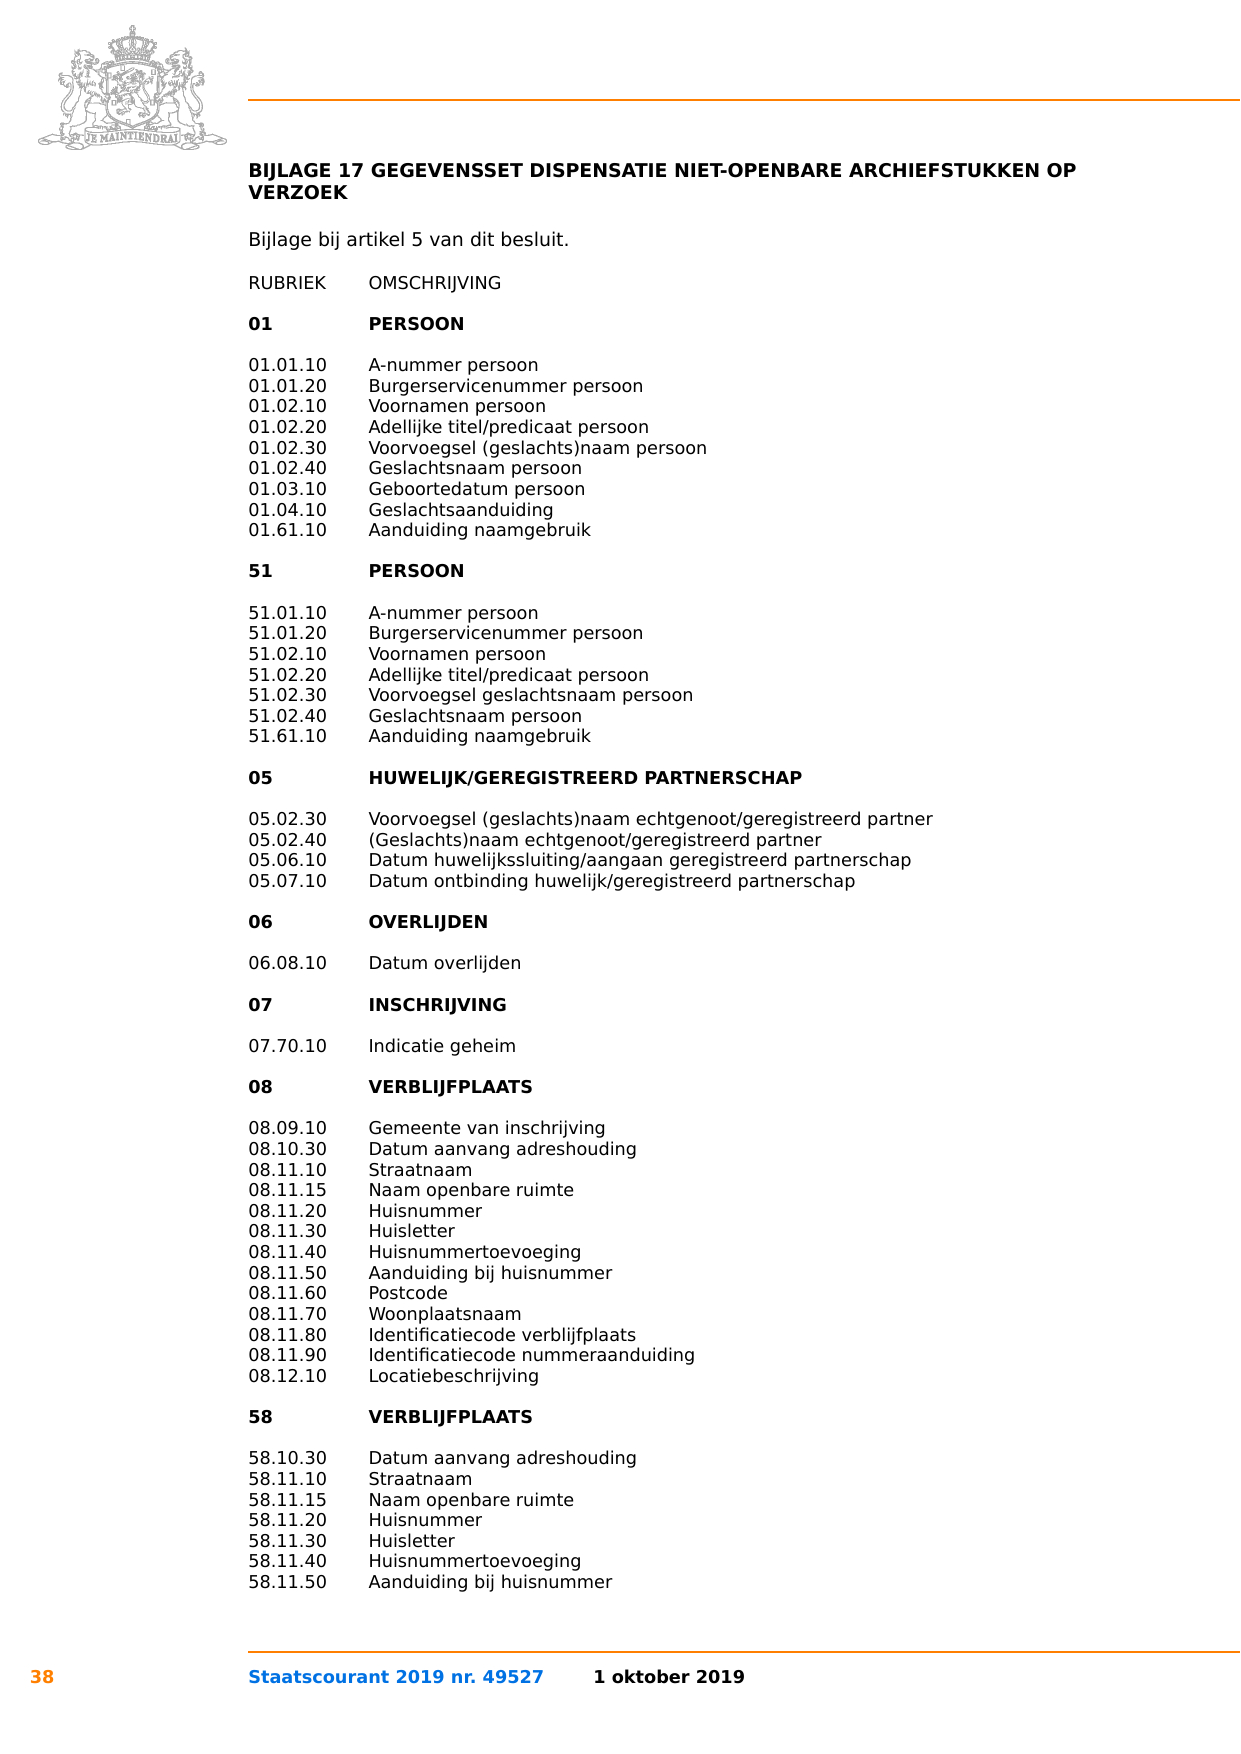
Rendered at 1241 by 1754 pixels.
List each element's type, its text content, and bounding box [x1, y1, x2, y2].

table_cell Voorvoegsel (geslachts)naam echtgenoot/geregistreerd partner [363, 809, 1163, 829]
table_cell 51 [248, 561, 362, 582]
table_cell 08.11.15 [248, 1180, 362, 1201]
table_cell 01.01.10 [248, 355, 362, 376]
table_cell [363, 788, 1163, 809]
table_cell 01.04.10 [248, 500, 362, 520]
table_cell Adellijke titel/predicaat persoon [363, 417, 1163, 438]
table_cell 08 [248, 1077, 362, 1098]
table_cell [363, 582, 1163, 603]
table_cell 51.02.30 [248, 685, 362, 706]
table_cell [248, 788, 362, 809]
table_cell Aanduiding naamgebruik [363, 520, 1163, 541]
table_cell 08.11.80 [248, 1325, 362, 1345]
table_cell 58.11.10 [248, 1469, 362, 1489]
subtitle BIJLAGE 17 GEGEVENSSET DISPENSATIE NIET-OPENBARE ARCHIEFSTUKKEN OP VERZOEK [248, 160, 1163, 204]
table_cell 58.11.40 [248, 1551, 362, 1572]
table_cell A-nummer persoon [363, 355, 1163, 376]
table_cell Naam openbare ruimte [363, 1180, 1163, 1201]
table_cell 08.12.10 [248, 1366, 362, 1386]
table_cell 58.11.30 [248, 1531, 362, 1551]
table_cell 58.11.50 [248, 1572, 362, 1593]
table_cell 01.03.10 [248, 479, 362, 499]
table_cell 06.08.10 [248, 953, 362, 974]
table_cell [248, 891, 362, 912]
table_cell Aanduiding bij huisnummer [363, 1572, 1163, 1593]
table_cell 51.61.10 [248, 726, 362, 747]
table_cell Geslachtsaanduiding [363, 500, 1163, 520]
table_cell 08.11.40 [248, 1242, 362, 1263]
table_cell 51.02.10 [248, 644, 362, 664]
table_cell 01.02.30 [248, 438, 362, 458]
table_cell VERBLIJFPLAATS [363, 1077, 1163, 1098]
table_cell (Geslachts)naam echtgenoot/geregistreerd partner [363, 830, 1163, 850]
table_cell [248, 1015, 362, 1036]
table_cell 07.70.10 [248, 1036, 362, 1056]
table_cell Straatnaam [363, 1469, 1163, 1489]
table_cell [363, 1428, 1163, 1448]
table_cell Geslachtsnaam persoon [363, 458, 1163, 479]
table_cell 08.11.20 [248, 1201, 362, 1221]
table_cell [363, 974, 1163, 994]
picture [38, 25, 227, 150]
table_cell 01.02.40 [248, 458, 362, 479]
table_cell Voornamen persoon [363, 396, 1163, 417]
table_cell A-nummer persoon [363, 603, 1163, 623]
table_cell 01 [248, 314, 362, 334]
table_cell 08.11.60 [248, 1283, 362, 1304]
table_cell VERBLIJFPLAATS [363, 1407, 1163, 1428]
table_cell Aanduiding naamgebruik [363, 726, 1163, 747]
table_cell [248, 335, 362, 355]
table_cell Geslachtsnaam persoon [363, 706, 1163, 726]
table_cell 01.02.10 [248, 396, 362, 417]
table_cell 01.01.20 [248, 376, 362, 396]
table_cell [248, 541, 362, 561]
table_cell Huisnummertoevoeging [363, 1551, 1163, 1572]
table_cell Huisletter [363, 1531, 1163, 1551]
table_cell Adellijke titel/predicaat persoon [363, 665, 1163, 685]
table_cell 51.01.20 [248, 623, 362, 644]
table_cell 05.02.30 [248, 809, 362, 829]
table_cell [363, 933, 1163, 953]
table_cell [363, 1056, 1163, 1077]
table_cell Datum aanvang adreshouding [363, 1139, 1163, 1159]
table_cell 08.09.10 [248, 1118, 362, 1139]
table_cell Burgerservicenummer persoon [363, 623, 1163, 644]
table_cell Indicatie geheim [363, 1036, 1163, 1056]
table_cell 05 [248, 768, 362, 788]
table_cell Huisnummer [363, 1201, 1163, 1221]
table_cell 01.02.20 [248, 417, 362, 438]
table_cell Huisnummertoevoeging [363, 1242, 1163, 1263]
table_cell Straatnaam [363, 1160, 1163, 1180]
table_cell Datum ontbinding huwelijk/geregistreerd partnerschap [363, 871, 1163, 891]
table_cell Aanduiding bij huisnummer [363, 1263, 1163, 1283]
table_cell 05.06.10 [248, 850, 362, 871]
table_cell 08.10.30 [248, 1139, 362, 1159]
table_cell INSCHRIJVING [363, 995, 1163, 1015]
table_cell Woonplaatsnaam [363, 1304, 1163, 1324]
table_cell Datum huwelijkssluiting/aangaan geregistreerd partnerschap [363, 850, 1163, 871]
table_cell 58.11.20 [248, 1510, 362, 1531]
table_cell 58.10.30 [248, 1448, 362, 1469]
table_cell [363, 335, 1163, 355]
table_cell [248, 974, 362, 994]
table_cell 06 [248, 912, 362, 933]
table_cell Datum overlijden [363, 953, 1163, 974]
table_cell HUWELIJK/GEREGISTREERD PARTNERSCHAP [363, 768, 1163, 788]
table_cell [248, 933, 362, 953]
table_cell 08.11.10 [248, 1160, 362, 1180]
table_cell [363, 1386, 1163, 1407]
table_cell Geboortedatum persoon [363, 479, 1163, 499]
table_cell [248, 1386, 362, 1407]
table_cell Locatiebeschrijving [363, 1366, 1163, 1386]
table_cell 58.11.15 [248, 1490, 362, 1510]
table_header OMSCHRIJVING [363, 273, 1163, 293]
table_cell OVERLIJDEN [363, 912, 1163, 933]
table_cell [248, 1098, 362, 1118]
table_cell [248, 1428, 362, 1448]
table_cell Voornamen persoon [363, 644, 1163, 664]
table_cell [248, 747, 362, 768]
table_cell [363, 1098, 1163, 1118]
table_cell Postcode [363, 1283, 1163, 1304]
table_cell [363, 747, 1163, 768]
table_cell PERSOON [363, 314, 1163, 334]
table_cell Burgerservicenummer persoon [363, 376, 1163, 396]
table_cell Naam openbare ruimte [363, 1490, 1163, 1510]
table_cell Identificatiecode verblijfplaats [363, 1325, 1163, 1345]
table_cell 08.11.30 [248, 1221, 362, 1242]
table_cell [363, 1015, 1163, 1036]
table_cell 08.11.50 [248, 1263, 362, 1283]
table_cell Identificatiecode nummeraanduiding [363, 1345, 1163, 1366]
text Bijlage bij artikel 5 van dit besluit. [248, 229, 1163, 251]
table_cell 01.61.10 [248, 520, 362, 541]
table_cell Gemeente van inschrijving [363, 1118, 1163, 1139]
table_cell [363, 293, 1163, 314]
table_cell 05.07.10 [248, 871, 362, 891]
table_header RUBRIEK [248, 273, 362, 293]
table_cell Voorvoegsel geslachtsnaam persoon [363, 685, 1163, 706]
table_cell [363, 541, 1163, 561]
table_cell 58 [248, 1407, 362, 1428]
table_cell 51.02.20 [248, 665, 362, 685]
table_cell 08.11.90 [248, 1345, 362, 1366]
table_cell Voorvoegsel (geslachts)naam persoon [363, 438, 1163, 458]
table_cell PERSOON [363, 561, 1163, 582]
table_cell [248, 1056, 362, 1077]
table_cell [248, 582, 362, 603]
table_cell 05.02.40 [248, 830, 362, 850]
table_cell 51.01.10 [248, 603, 362, 623]
table_cell 51.02.40 [248, 706, 362, 726]
table_cell [248, 293, 362, 314]
table_cell 07 [248, 995, 362, 1015]
table_cell Huisnummer [363, 1510, 1163, 1531]
table_cell Datum aanvang adreshouding [363, 1448, 1163, 1469]
table_cell [363, 891, 1163, 912]
table_cell Huisletter [363, 1221, 1163, 1242]
table_cell 08.11.70 [248, 1304, 362, 1324]
